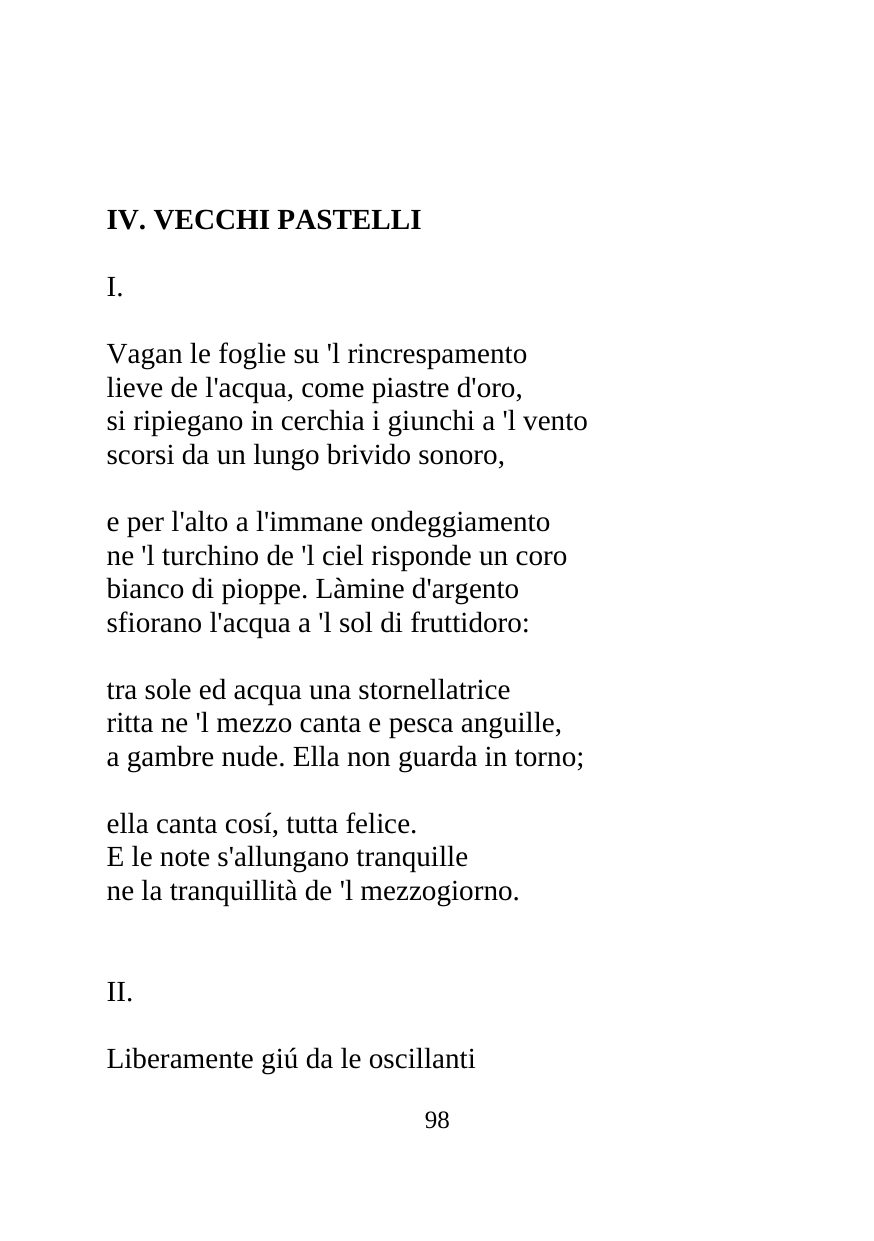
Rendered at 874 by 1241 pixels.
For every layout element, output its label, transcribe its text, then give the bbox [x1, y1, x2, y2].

text E le note s'allungano tranquille [106, 839, 768, 873]
text tra sole ed acqua una stornellatrice [106, 672, 768, 705]
text Liberamente giú da le oscillanti [106, 1041, 768, 1074]
text I. [106, 269, 768, 303]
text e per l'alto a l'immane ondeggiamento [106, 504, 768, 538]
text si ripiegano in cerchia i giunchi a 'l vento [106, 403, 768, 437]
text ella canta cosí, tutta felice. [106, 806, 768, 839]
text ritta ne 'l mezzo canta e pesca anguille, [106, 705, 768, 739]
text lieve de l'acqua, come piastre d'oro, [106, 370, 768, 403]
text Vagan le foglie su 'l rincrespamento [106, 336, 768, 370]
text sfiorano l'acqua a 'l sol di fruttidoro: [106, 605, 768, 638]
text ne 'l turchino de 'l ciel risponde un coro [106, 538, 768, 571]
text ne la tranquillità de 'l mezzogiorno. [106, 873, 768, 907]
text a gambre nude. Ella non guarda in torno; [106, 739, 768, 772]
text scorsi da un lungo brivido sonoro, [106, 437, 768, 471]
text IV. VECCHI PASTELLI [106, 202, 768, 236]
text II. [106, 974, 768, 1007]
text bianco di pioppe. Làmine d'argento [106, 571, 768, 605]
